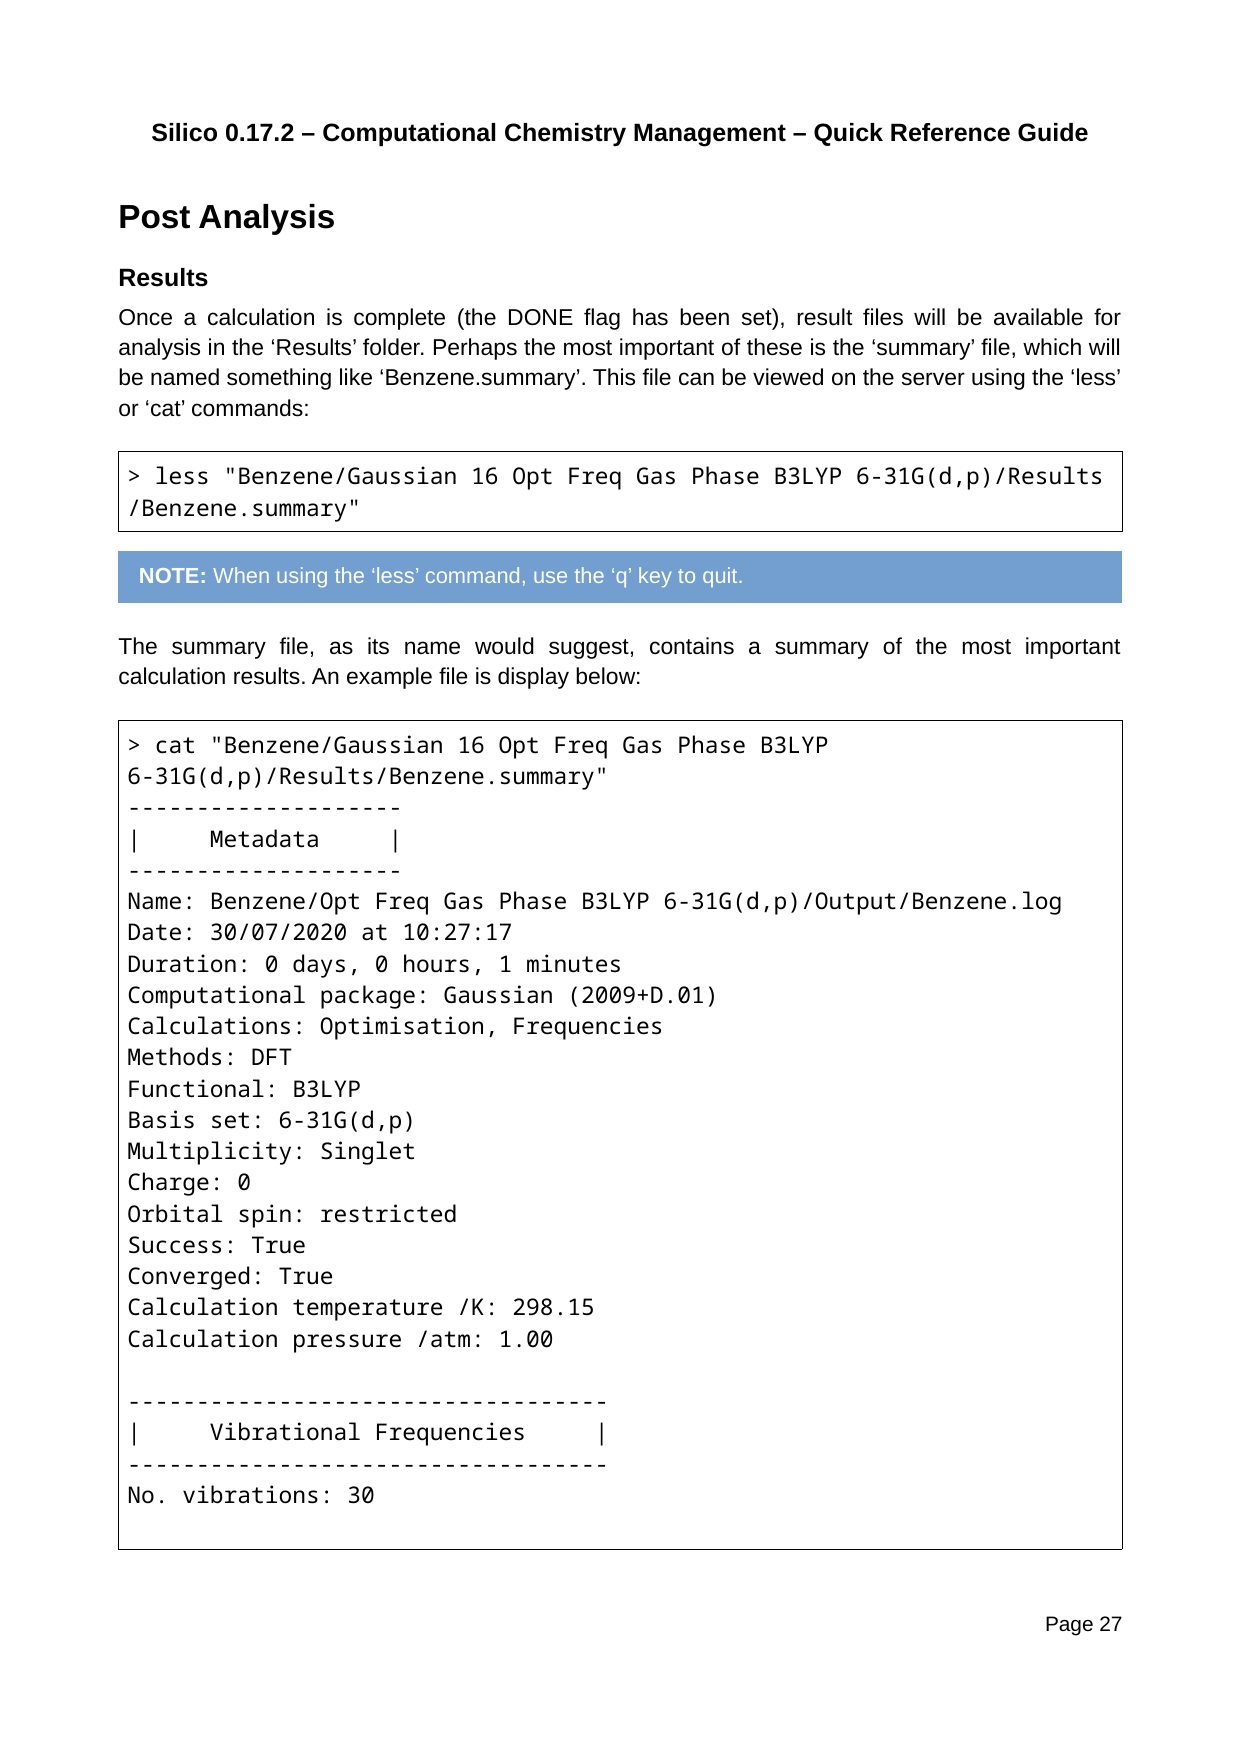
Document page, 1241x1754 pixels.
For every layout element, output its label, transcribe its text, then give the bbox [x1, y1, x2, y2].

text Calculation pressure /atm: 1.00 [127, 1323, 1113, 1354]
text -------------------- [127, 854, 1113, 885]
text Basis set: 6-31G(d,p) [127, 1104, 1113, 1135]
subtitle Post Analysis [118, 197, 1122, 236]
text ----------------------------------- [127, 1385, 1113, 1416]
text | Metadata | [127, 823, 1113, 854]
text Computational package: Gaussian (2009+D.01) [127, 979, 1113, 1010]
text ----------------------------------- [127, 1448, 1113, 1479]
text > cat "Benzene/Gaussian 16 Opt Freq Gas Phase B3LYP 6-31G(d,p)/Results/Benzene.summary" [127, 729, 1113, 791]
text -------------------- [127, 791, 1113, 823]
text [119, 452, 1122, 531]
text > less "Benzene/Gaussian 16 Opt Freq Gas Phase B3LYP 6-31G(d,p)/Results [127, 460, 1113, 491]
text Multiplicity: Singlet [127, 1135, 1113, 1166]
text Duration: 0 days, 0 hours, 1 minutes [127, 948, 1113, 979]
text Once a calculation is complete (the DONE flag has been set), result files will be available for analysis in the ‘Results’ folder. Perhaps the most important of these is the ‘summary’ file, which will be named something like ‘Benzene.summary’. This file can be viewed on the server using the ‘less’ or ‘cat’ commands: [118, 304, 1122, 421]
text NOTE: When using the ‘less’ command, use the ‘q’ key to quit. [139, 563, 1101, 588]
text Success: True [127, 1229, 1113, 1260]
text Calculations: Optimisation, Frequencies [127, 1010, 1113, 1041]
text Name: Benzene/Opt Freq Gas Phase B3LYP 6-31G(d,p)/Output/Benzene.log [127, 885, 1113, 916]
text [118, 439, 1122, 451]
text Orbital spin: restricted [127, 1198, 1113, 1229]
text Methods: DFT [127, 1041, 1113, 1073]
text Converged: True [127, 1260, 1113, 1291]
subtitle Results [118, 263, 1122, 291]
text No. vibrations: 30 [127, 1479, 1113, 1510]
text | Vibrational Frequencies | [127, 1416, 1113, 1448]
text The summary file, as its name would suggest, contains a summary of the most important calculation results. An example file is display below: [118, 603, 1122, 689]
text Calculation temperature /K: 298.15 [127, 1291, 1113, 1323]
text [118, 532, 1122, 551]
text Charge: 0 [127, 1166, 1113, 1198]
text Date: 30/07/2020 at 10:27:17 [127, 916, 1113, 948]
text Functional: B3LYP [127, 1073, 1113, 1104]
text /Benzene.summary" [127, 491, 1113, 523]
